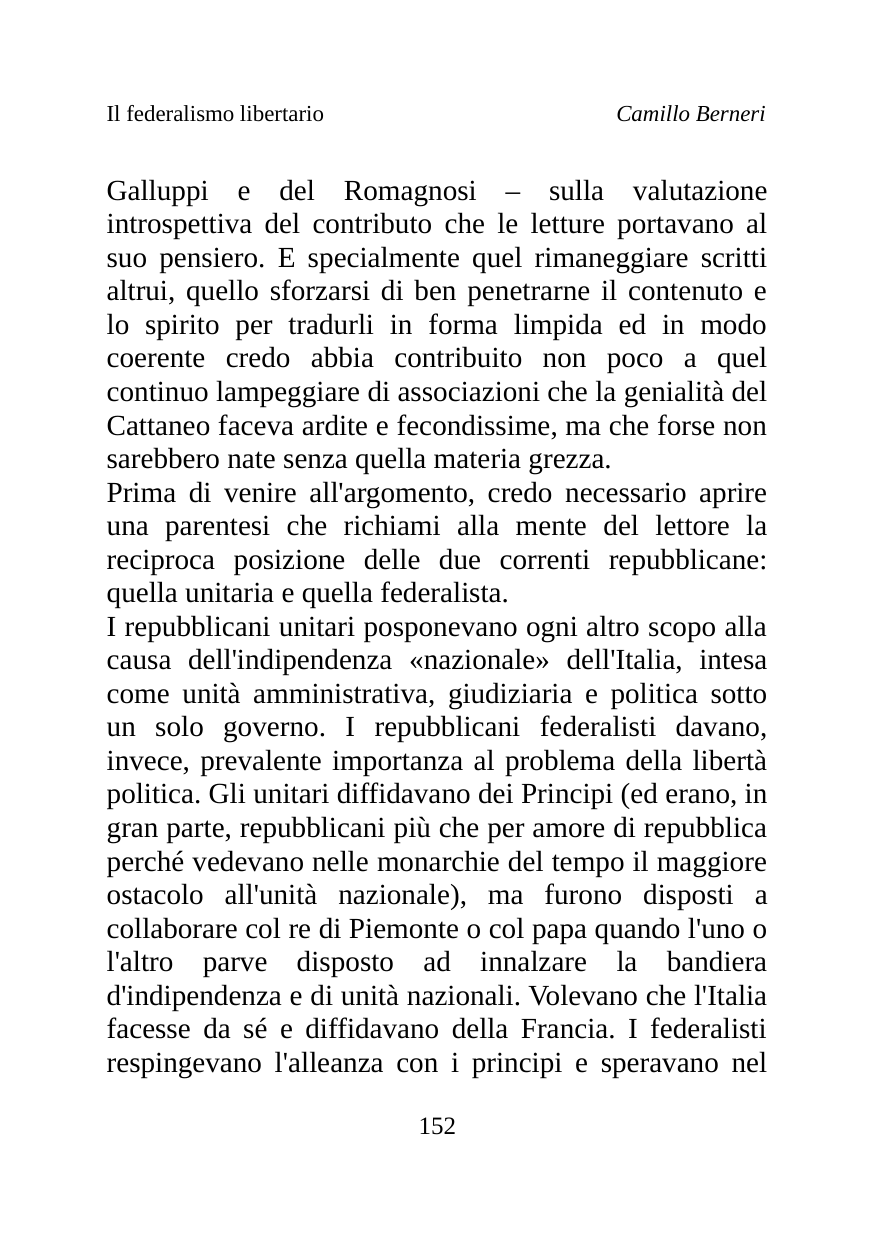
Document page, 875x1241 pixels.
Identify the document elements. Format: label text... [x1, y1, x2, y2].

text Prima di venire all'argomento, credo necessario aprire una parentesi che richiami alla mente del lettore la reciproca posizione delle due correnti repubblicane: quella unitaria e quella federalista. [106, 475, 768, 609]
text I repubblicani unitari posponevano ogni altro scopo alla causa dell'indipendenza «nazionale» dell'Italia, intesa come unità amministrativa, giudiziaria e politica sotto un solo governo. I repubblicani federalisti davano, invece, prevalente importanza al problema della libertà politica. Gli unitari diffidavano dei Principi (ed erano, in gran parte, repubblicani più che per amore di repubblica perché vedevano nelle monarchie del tempo il maggiore ostacolo all'unità nazionale), ma furono disposti a collaborare col re di Piemonte o col papa quando l'uno o l'altro parve disposto ad innalzare la bandiera d'indipendenza e di unità nazionali. Volevano che l'Italia facesse da sé e diffidavano della Francia. I federalisti respingevano l'alleanza con i principi e speravano nel [106, 609, 768, 1078]
text Galluppi e del Romagnosi – sulla valutazione introspettiva del contributo che le letture portavano al suo pensiero. E specialmente quel rimaneggiare scritti altrui, quello sforzarsi di ben penetrarne il contenuto e lo spirito per tradurli in forma limpida ed in modo coerente credo abbia contribuito non poco a quel continuo lampeggiare di associazioni che la genialità del Cattaneo faceva ardite e fecondissime, ma che forse non sarebbero nate senza quella materia grezza. [106, 173, 768, 475]
